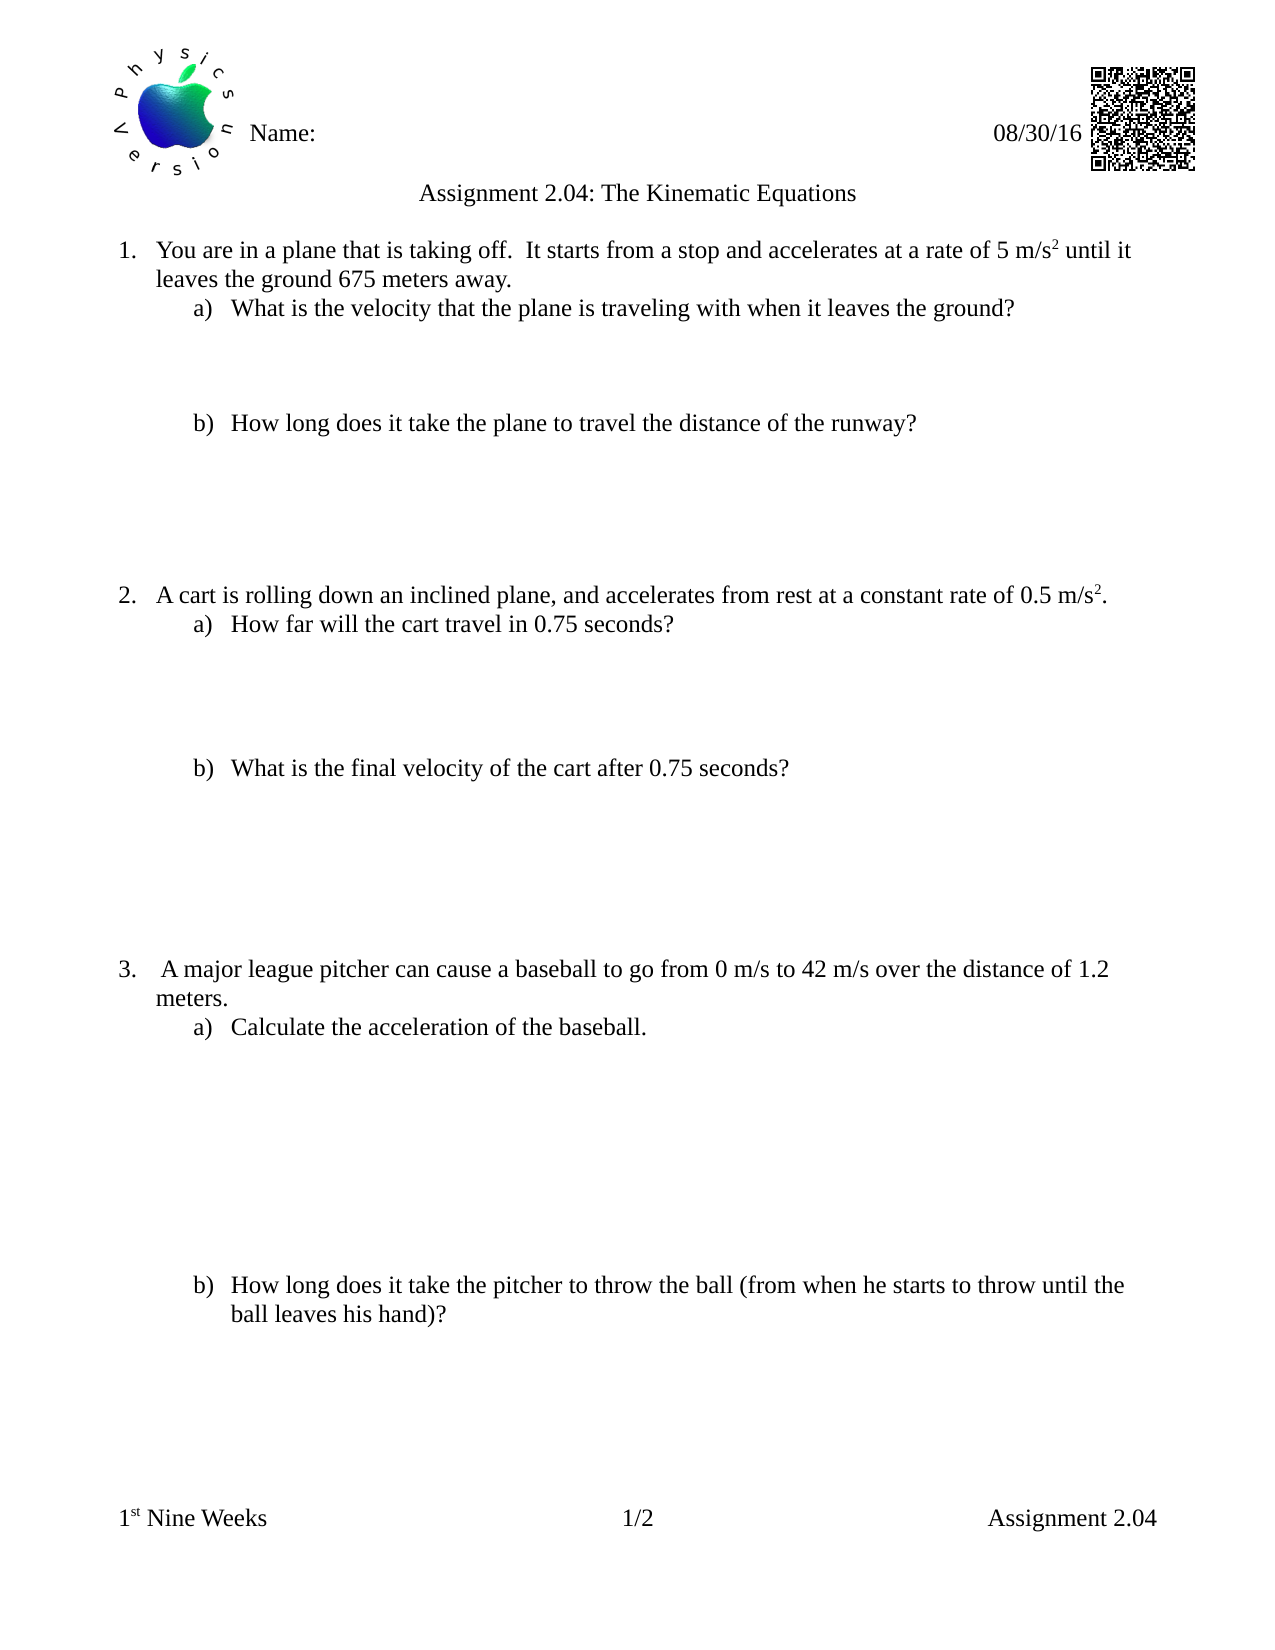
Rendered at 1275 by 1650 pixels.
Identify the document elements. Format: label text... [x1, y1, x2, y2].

picture [113, 48, 234, 176]
list A cart is rolling down an inclined plane, and accelerates from rest at a constant rate of 0.5 m/s2. [118, 581, 1157, 609]
list What is the velocity that the plane is traveling with when it leaves the ground? [193, 293, 1157, 322]
list Calculate the acceleration of the baseball. [193, 1012, 1157, 1041]
text Assignment 2.04: The Kinematic Equations [118, 176, 1157, 207]
list How long does it take the pitcher to throw the ball (from when he starts to throw until the ball leaves his hand)? [193, 1271, 1157, 1328]
list How long does it take the plane to travel the distance of the runway? [193, 408, 1157, 437]
list You are in a plane that is taking off. It starts from a stop and accelerates at a rate of 5 m/s2 until it leaves the ground 675 meters away. [118, 236, 1157, 293]
picture [1082, 58, 1203, 179]
list A major league pitcher can cause a baseball to go from 0 m/s to 42 m/s over the distance of 1.2 meters. [118, 954, 1157, 1012]
list How far will the cart travel in 0.75 seconds? [193, 609, 1157, 638]
list What is the final velocity of the cart after 0.75 seconds? [193, 753, 1157, 782]
